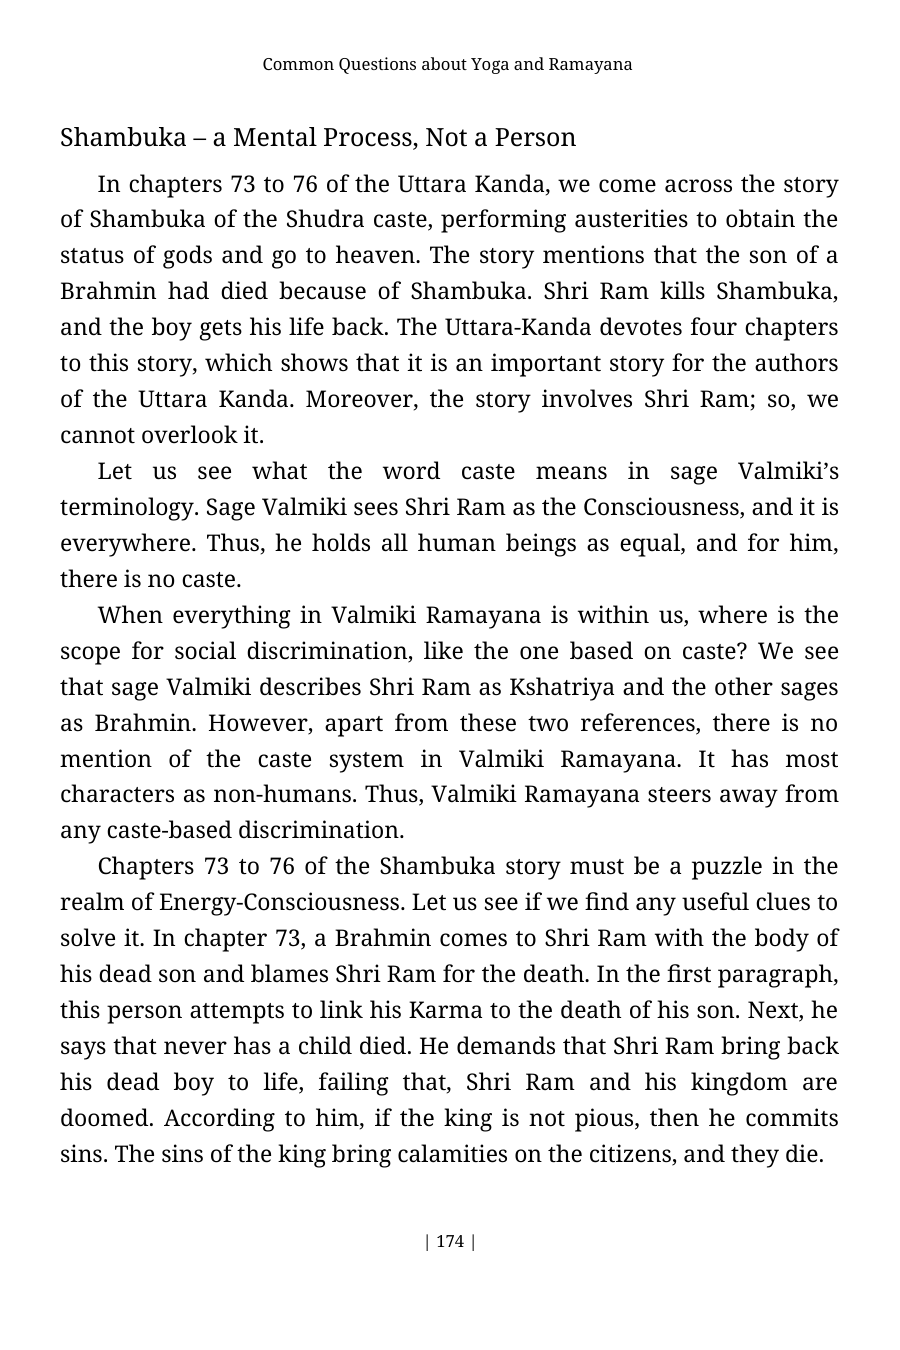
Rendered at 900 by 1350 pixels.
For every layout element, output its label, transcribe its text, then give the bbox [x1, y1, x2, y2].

text Chapters 73 to 76 of the Shambuka story must be a puzzle in the realm of Energy-Consciousness. Let us see if we find any useful clues to solve it. In chapter 73, a Brahmin comes to Shri Ram with the body of his dead son and blames Shri Ram for the death. In the first paragraph, this person attempts to link his Karma to the death of his son. Next, he says that never has a child died. He demands that Shri Ram bring back his dead boy to life, failing that, Shri Ram and his kingdom are doomed. According to him, if the king is not pious, then he commits sins. The sins of the king bring calamities on the citizens, and they die. [60, 850, 840, 1169]
text In chapters 73 to 76 of the Uttara Kanda, we come across the story of Shambuka of the Shudra caste, performing austerities to obtain the status of gods and go to heaven. The story mentions that the son of a Brahmin had died because of Shambuka. Shri Ram kills Shambuka, and the boy gets his life back. The Uttara-Kanda devotes four chapters to this story, which shows that it is an important story for the authors of the Uttara Kanda. Moreover, the story involves Shri Ram; so, we cannot overlook it. [60, 167, 840, 450]
subtitle Shambuka – a Mental Process, Not a Person [60, 120, 840, 154]
text Let us see what the word caste means in sage Valmiki’s terminology. Sage Valmiki sees Shri Ram as the Consciousness, and it is everywhere. Thus, he holds all human beings as equal, and for him, there is no caste. [60, 455, 840, 594]
text When everything in Valmiki Ramayana is within us, where is the scope for social discrimination, like the one based on caste? We see that sage Valmiki describes Shri Ram as Kshatriya and the other sages as Brahmin. However, apart from these two references, there is no mention of the caste system in Valmiki Ramayana. It has most characters as non-humans. Thus, Valmiki Ramayana steers away from any caste-based discrimination. [60, 599, 840, 846]
